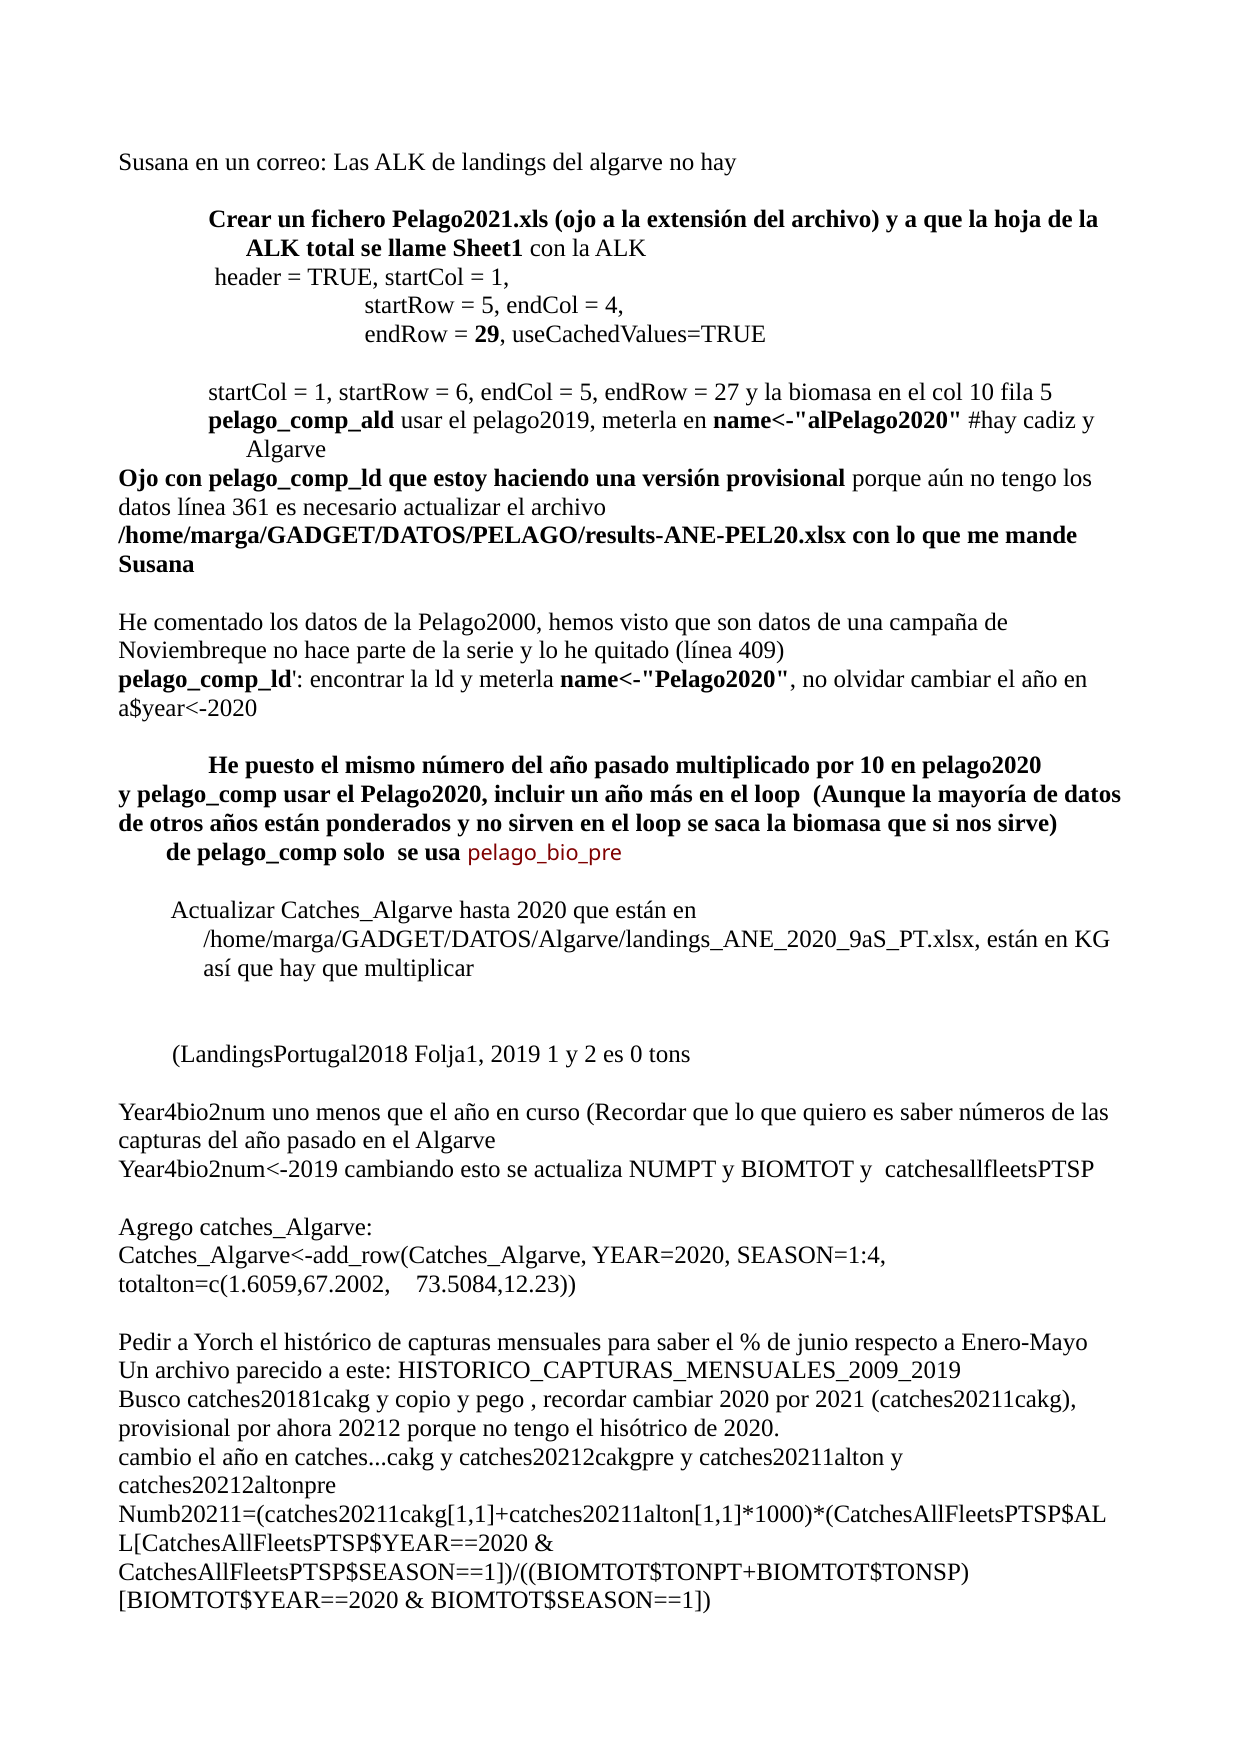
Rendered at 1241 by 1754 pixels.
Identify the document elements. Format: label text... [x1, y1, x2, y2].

text startRow = 5, endCol = 4, [208, 291, 1122, 319]
text Pedir a Yorch el histórico de capturas mensuales para saber el % de junio respecto a Enero-Mayo [118, 1327, 1122, 1355]
text Susana en un correo: Las ALK de landings del algarve no hay [118, 147, 1122, 176]
text He comentado los datos de la Pelago2000, hemos visto que son datos de una campaña de Noviembreque no hace parte de la serie y lo he quitado (línea 409) [118, 607, 1122, 664]
text startCol = 1, startRow = 6, endCol = 5, endRow = 27 y la biomasa en el col 10 fila 5 [208, 377, 1122, 406]
text de pelago_comp solo se usa pelago_bio_pre [166, 837, 1122, 867]
text Crear un fichero Pelago2021.xls (ojo a la extensión del archivo) y a que la hoja de la ALK total se llame Sheet1 con la ALK [208, 204, 1122, 262]
text Ojo con pelago_comp_ld que estoy haciendo una versión provisional porque aún no tengo los datos línea 361 es necesario actualizar el archivo /home/marga/GADGET/DATOS/PELAGO/results-ANE-PEL20.xlsx con lo que me mande Susana [118, 463, 1122, 578]
text y pelago_comp usar el Pelago2020, incluir un año más en el loop (Aunque la mayoría de datos de otros años están ponderados y no sirven en el loop se saca la biomasa que si nos sirve) [118, 779, 1122, 837]
text (LandingsPortugal2018 Folja1, 2019 1 y 2 es 0 tons [166, 1039, 1122, 1068]
text Actualizar Catches_Algarve hasta 2020 que están en /home/marga/GADGET/DATOS/Algarve/landings_ANE_2020_9aS_PT.xlsx, están en KG así que hay que multiplicar [166, 895, 1122, 982]
text endRow = 29, useCachedValues=TRUE [208, 319, 1122, 348]
text pelago_comp_ald usar el pelago2019, meterla en name<-"alPelago2020" #hay cadiz y Algarve [208, 406, 1122, 463]
text Un archivo parecido a este: HISTORICO_CAPTURAS_MENSUALES_2009_2019 [118, 1355, 1122, 1384]
text He puesto el mismo número del año pasado multiplicado por 10 en pelago2020 [208, 751, 1122, 779]
text Year4bio2num uno menos que el año en curso (Recordar que lo que quiero es saber números de las capturas del año pasado en el Algarve [118, 1097, 1122, 1154]
text cambio el año en catches...cakg y catches20212cakgpre y catches20211alton y catches20212altonpre [118, 1442, 1122, 1499]
text Year4bio2num<-2019 cambiando esto se actualiza NUMPT y BIOMTOT y catchesallfleetsPTSP [118, 1154, 1122, 1183]
text Agrego catches_Algarve: [118, 1212, 1122, 1240]
text header = TRUE, startCol = 1, [208, 262, 1122, 291]
text Numb20211=(catches20211cakg[1,1]+catches20211alton[1,1]*1000)*(CatchesAllFleetsPTSP$ALL[CatchesAllFleetsPTSP$YEAR==2020 & CatchesAllFleetsPTSP$SEASON==1])/((BIOMTOT$TONPT+BIOMTOT$TONSP)[BIOMTOT$YEAR==2020 & BIOMTOT$SEASON==1]) [118, 1499, 1122, 1614]
text Catches_Algarve<-add_row(Catches_Algarve, YEAR=2020, SEASON=1:4, totalton=c(1.6059,67.2002, 73.5084,12.23)) [118, 1240, 1122, 1298]
text Busco catches20181cakg y copio y pego , recordar cambiar 2020 por 2021 (catches20211cakg), provisional por ahora 20212 porque no tengo el hisótrico de 2020. [118, 1384, 1122, 1442]
text pelago_comp_ld': encontrar la ld y meterla name<-"Pelago2020", no olvidar cambiar el año en a$year<-2020 [118, 664, 1122, 722]
